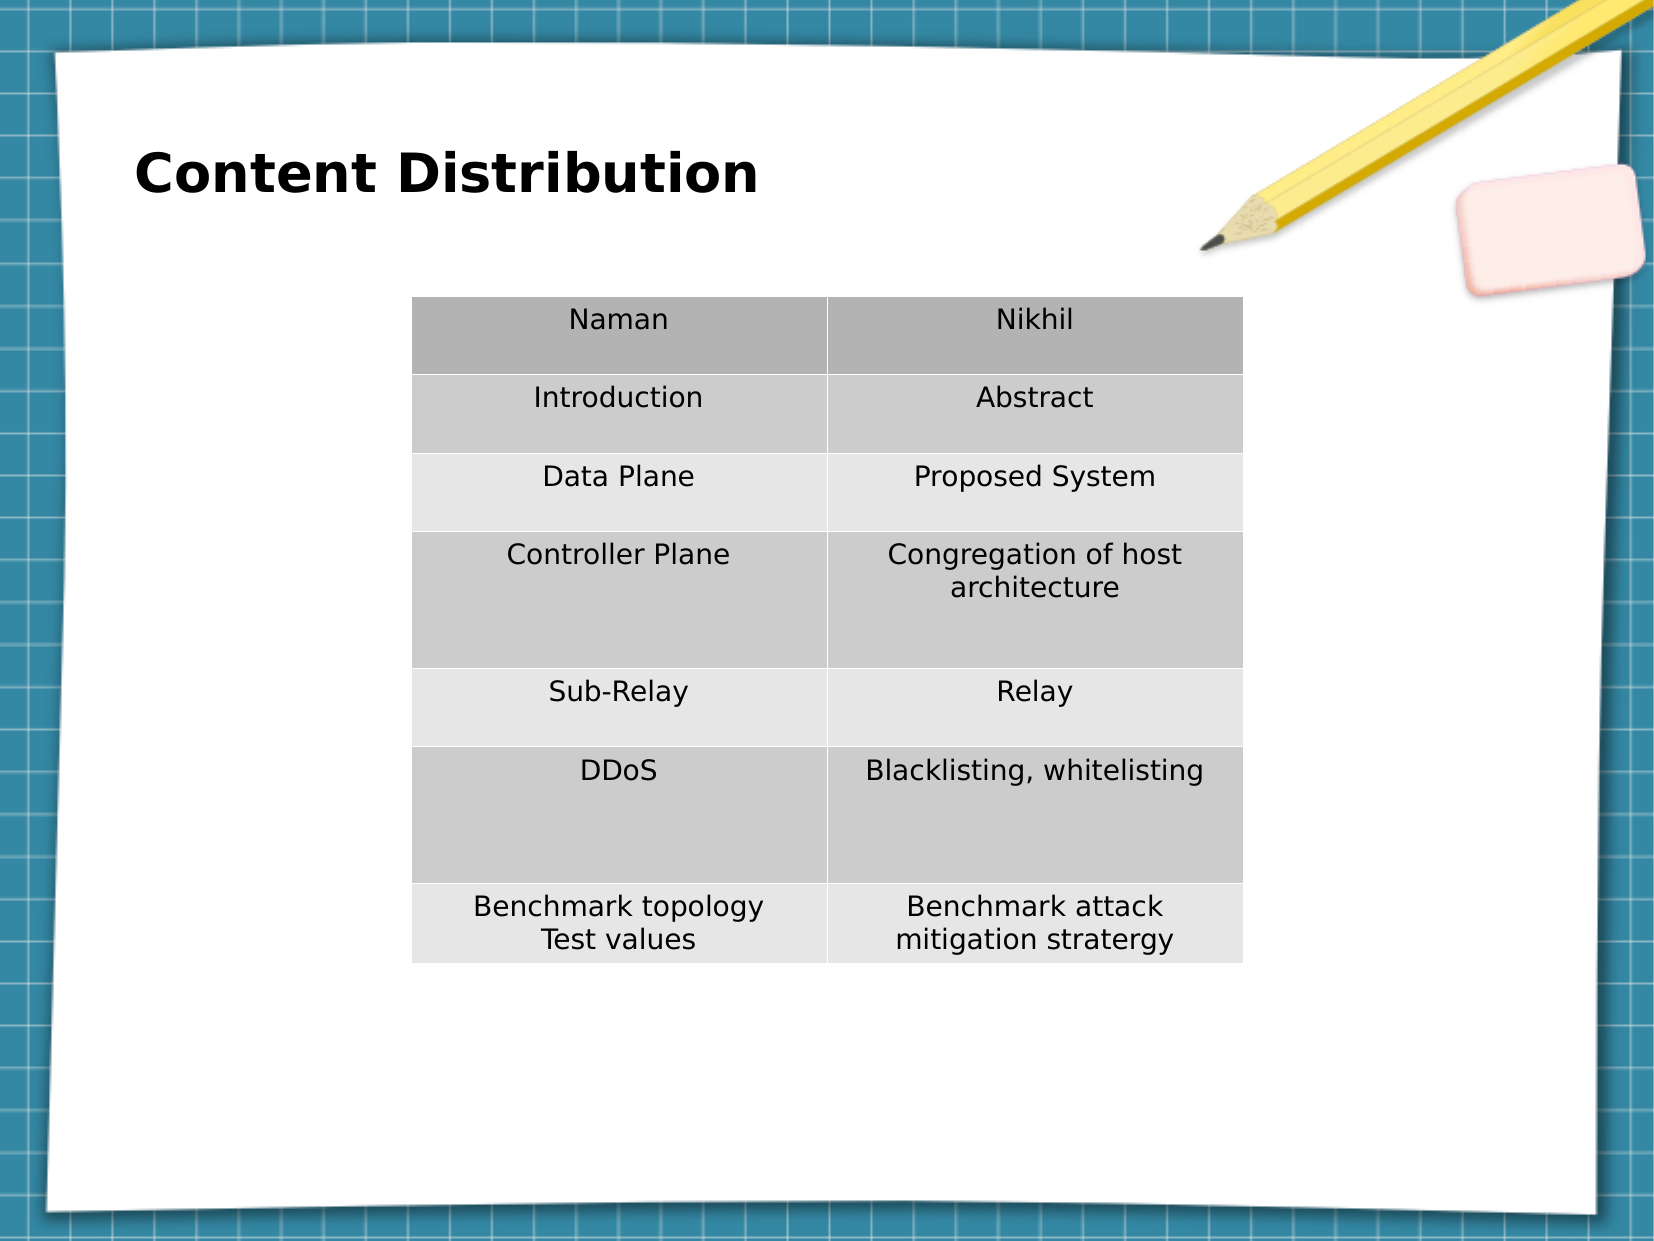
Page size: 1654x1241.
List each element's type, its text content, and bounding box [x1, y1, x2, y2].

table_cell Data Plane [412, 454, 827, 531]
table_cell Benchmark topology Test values [412, 884, 827, 963]
table_cell Introduction [412, 375, 827, 453]
table_cell Proposed System [828, 454, 1243, 531]
table_header Naman [412, 297, 827, 374]
table_cell Sub-Relay [412, 669, 827, 746]
table_cell Benchmark attack mitigation stratergy [828, 884, 1243, 963]
table_cell Abstract [828, 375, 1243, 453]
table_cell Relay [828, 669, 1243, 746]
table_cell Congregation of host architecture [828, 532, 1243, 668]
table_header Nikhil [828, 297, 1243, 374]
table_cell DDoS [412, 747, 827, 883]
text_box Content Distribution [119, 134, 870, 291]
table_cell Blacklisting, whitelisting [828, 747, 1243, 883]
table_cell Controller Plane [412, 532, 827, 668]
picture [0, 0, 1654, 1241]
